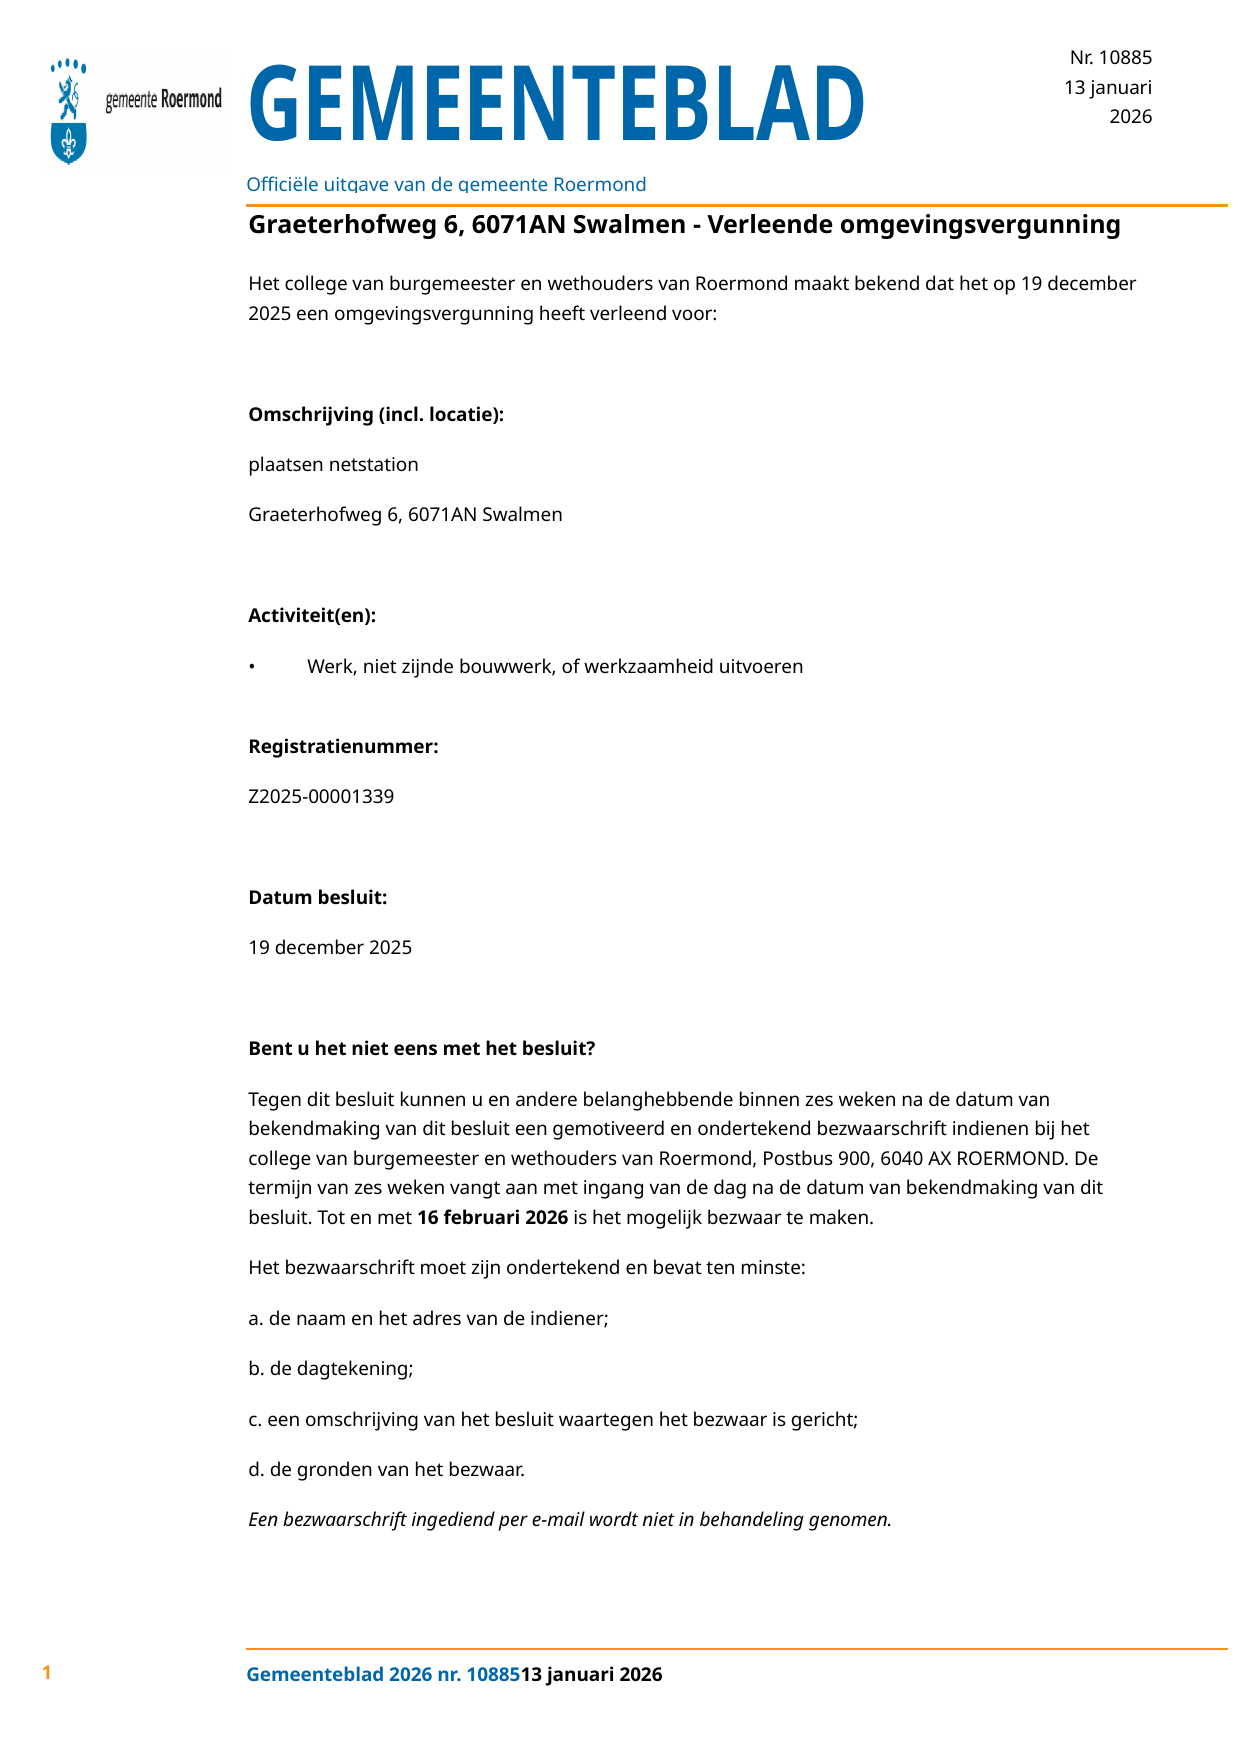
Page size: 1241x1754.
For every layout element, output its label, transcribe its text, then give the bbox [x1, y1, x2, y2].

text Bent u het niet eens met het besluit? [248, 1035, 1152, 1061]
text b. de dagtekening; [248, 1355, 1152, 1381]
text a. de naam en het adres van de indiener; [248, 1305, 1152, 1331]
text Activiteit(en): [248, 602, 1152, 628]
text Graeterhofweg 6, 6071AN Swalmen [248, 502, 1152, 527]
text Een bezwaarschrift ingediend per e-mail wordt niet in behandeling genomen. [248, 1507, 1152, 1532]
text Registratienummer: [248, 733, 1152, 758]
list Werk, niet zijnde bouwwerk, of werkzaamheid uitvoeren [248, 653, 1152, 678]
text 19 december 2025 [248, 934, 1152, 960]
text Omschrijving (incl. locatie): [248, 401, 1152, 426]
text c. een omschrijving van het besluit waartegen het bezwaar is gericht; [248, 1406, 1152, 1431]
text Het college van burgemeester en wethouders van Roermond maakt bekend dat het op 19 december 2025 een omgevingsvergunning heeft verleend voor: [248, 270, 1152, 326]
text Z2025-00001339 [248, 783, 1152, 809]
text Graeterhofweg 6, 6071AN Swalmen - Verleende omgevingsvergunning [248, 207, 1152, 241]
text Tegen dit besluit kunnen u en andere belanghebbende binnen zes weken na de datum van bekendmaking van dit besluit een gemotiveerd en ondertekend bezwaarschrift indienen bij het college van burgemeester en wethouders van Roermond, Postbus 900, 6040 AX ROERMOND. De termijn van zes weken vangt aan met ingang van de dag na de datum van bekendmaking van dit besluit. Tot en met 16 februari 2026 is het mogelijk bezwaar te maken. [248, 1086, 1152, 1230]
text Het bezwaarschrift moet zijn ondertekend en bevat ten minste: [248, 1254, 1152, 1280]
text Datum besluit: [248, 884, 1152, 910]
text d. de gronden van het bezwaar. [248, 1456, 1152, 1482]
picture [41, 47, 231, 172]
text plaatsen netstation [248, 451, 1152, 477]
